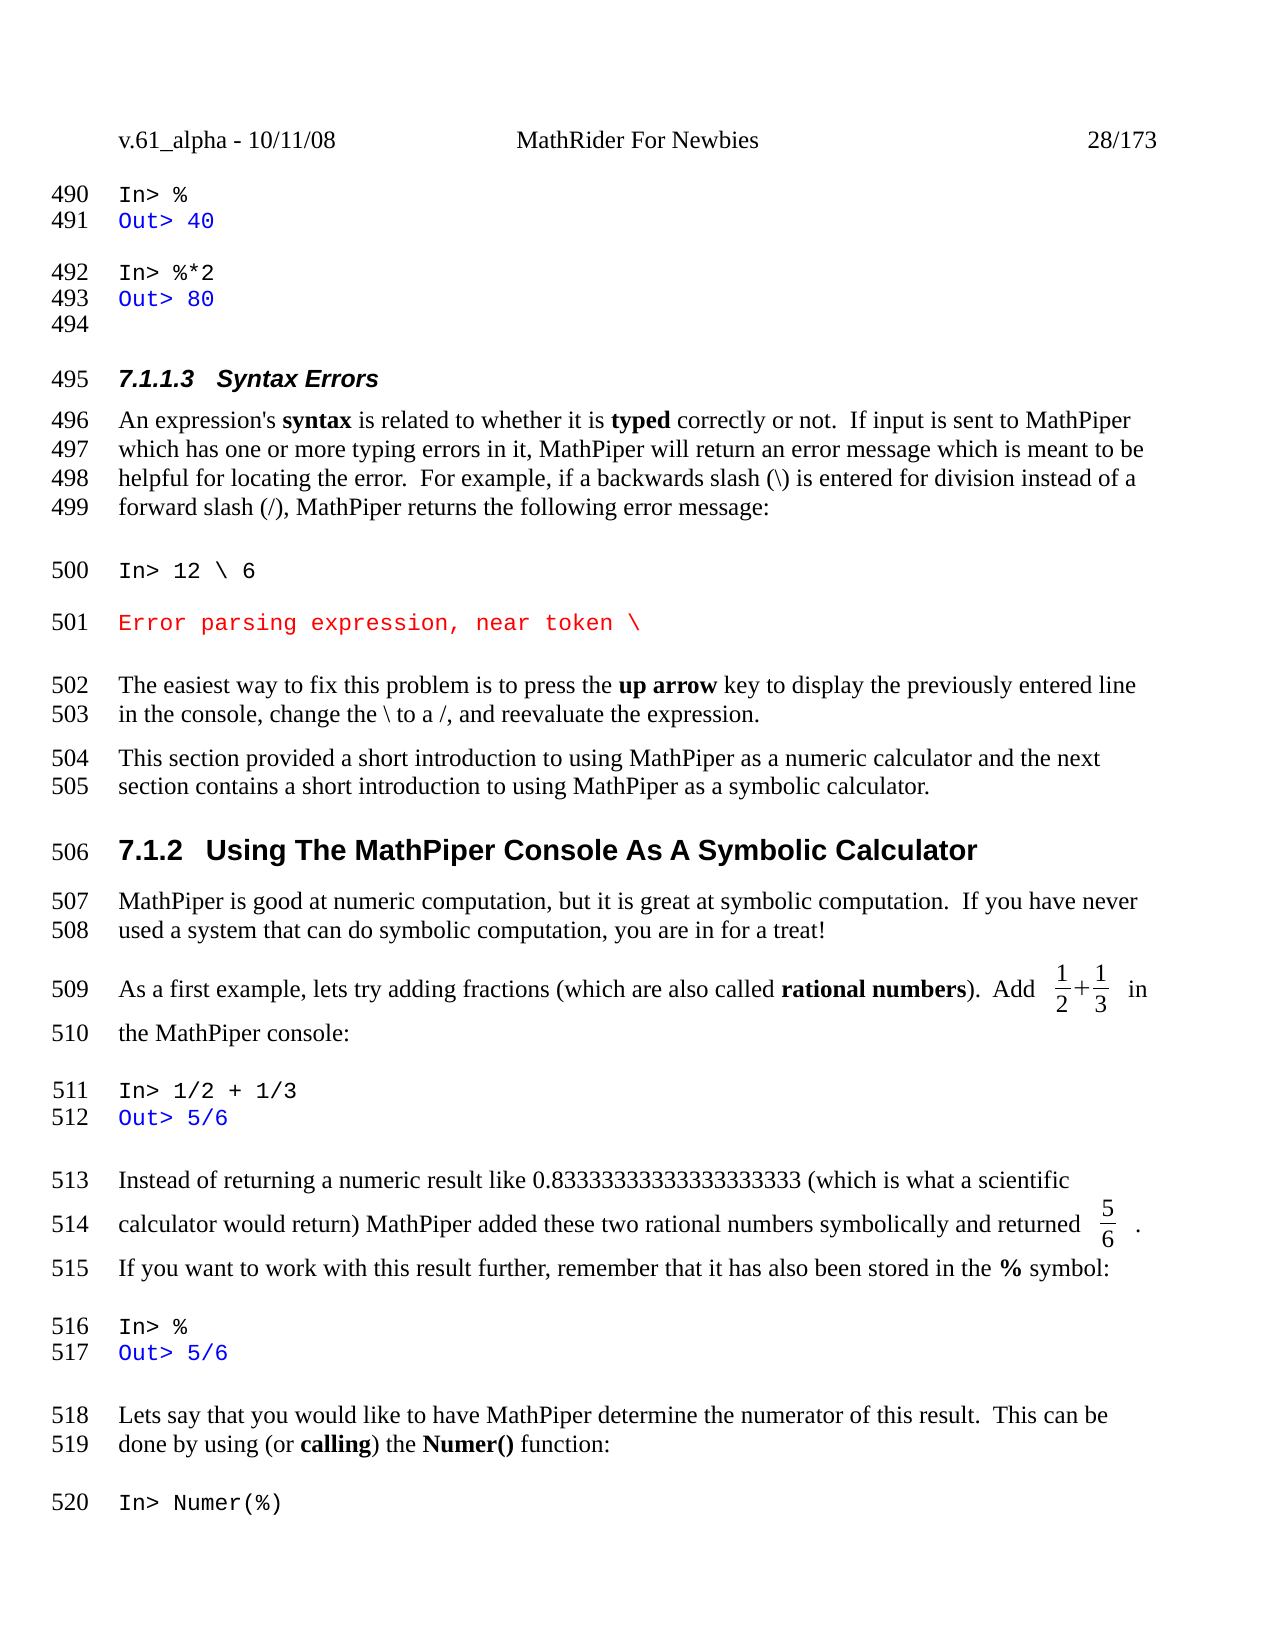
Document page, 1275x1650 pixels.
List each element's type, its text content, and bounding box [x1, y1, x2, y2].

text As a first example, lets try adding fractions (which are also called rational numbers). Addin the MathPiper console: [118, 959, 1157, 1046]
text Lets say that you would like to have MathPiper determine the numerator of this result. This can be done by using (or calling) the Numer() function: [118, 1400, 1157, 1458]
text This section provided a short introduction to using MathPiper as a numeric calculator and the next section contains a short introduction to using MathPiper as a symbolic calculator. [118, 743, 1157, 800]
text Out> 40 [118, 210, 1157, 236]
subtitle Syntax Errors [118, 364, 1157, 393]
subtitle Using The MathPiper Console As A Symbolic Calculator [118, 833, 1157, 866]
text In> Numer(%) [118, 1491, 1157, 1517]
text In> % [118, 1315, 1157, 1341]
text Out> 5/6 [118, 1341, 1157, 1367]
text Error parsing expression, near token \ [118, 611, 1157, 637]
text Instead of returning a numeric result like 0.83333333333333333333 (which is what a scientific calculator would return) MathPiper added these two rational numbers symbolically and returned. If you want to work with this result further, remember that it has also been stored in the % symbol: [118, 1165, 1157, 1282]
text MathPiper is good at numeric computation, but it is great at symbolic computation. If you have never used a system that can do symbolic computation, you are in for a treat! [118, 886, 1157, 944]
text The easiest way to fix this problem is to press the up arrow key to display the previously entered line in the console, change the \ to a /, and reevaluate the expression. [118, 670, 1157, 728]
text In> 12 \ 6 [118, 559, 1157, 585]
text Out> 5/6 [118, 1106, 1157, 1132]
text In> % [118, 184, 1157, 210]
text In> %*2 [118, 262, 1157, 288]
text In> 1/2 + 1/3 [118, 1080, 1157, 1106]
text An expression's syntax is related to whether it is typed correctly or not. If input is sent to MathPiper which has one or more typing errors in it, MathPiper will return an error message which is meant to be helpful for locating the error. For example, if a backwards slash (\) is entered for division instead of a forward slash (/), MathPiper returns the following error message: [118, 406, 1157, 521]
text Out> 80 [118, 288, 1157, 313]
